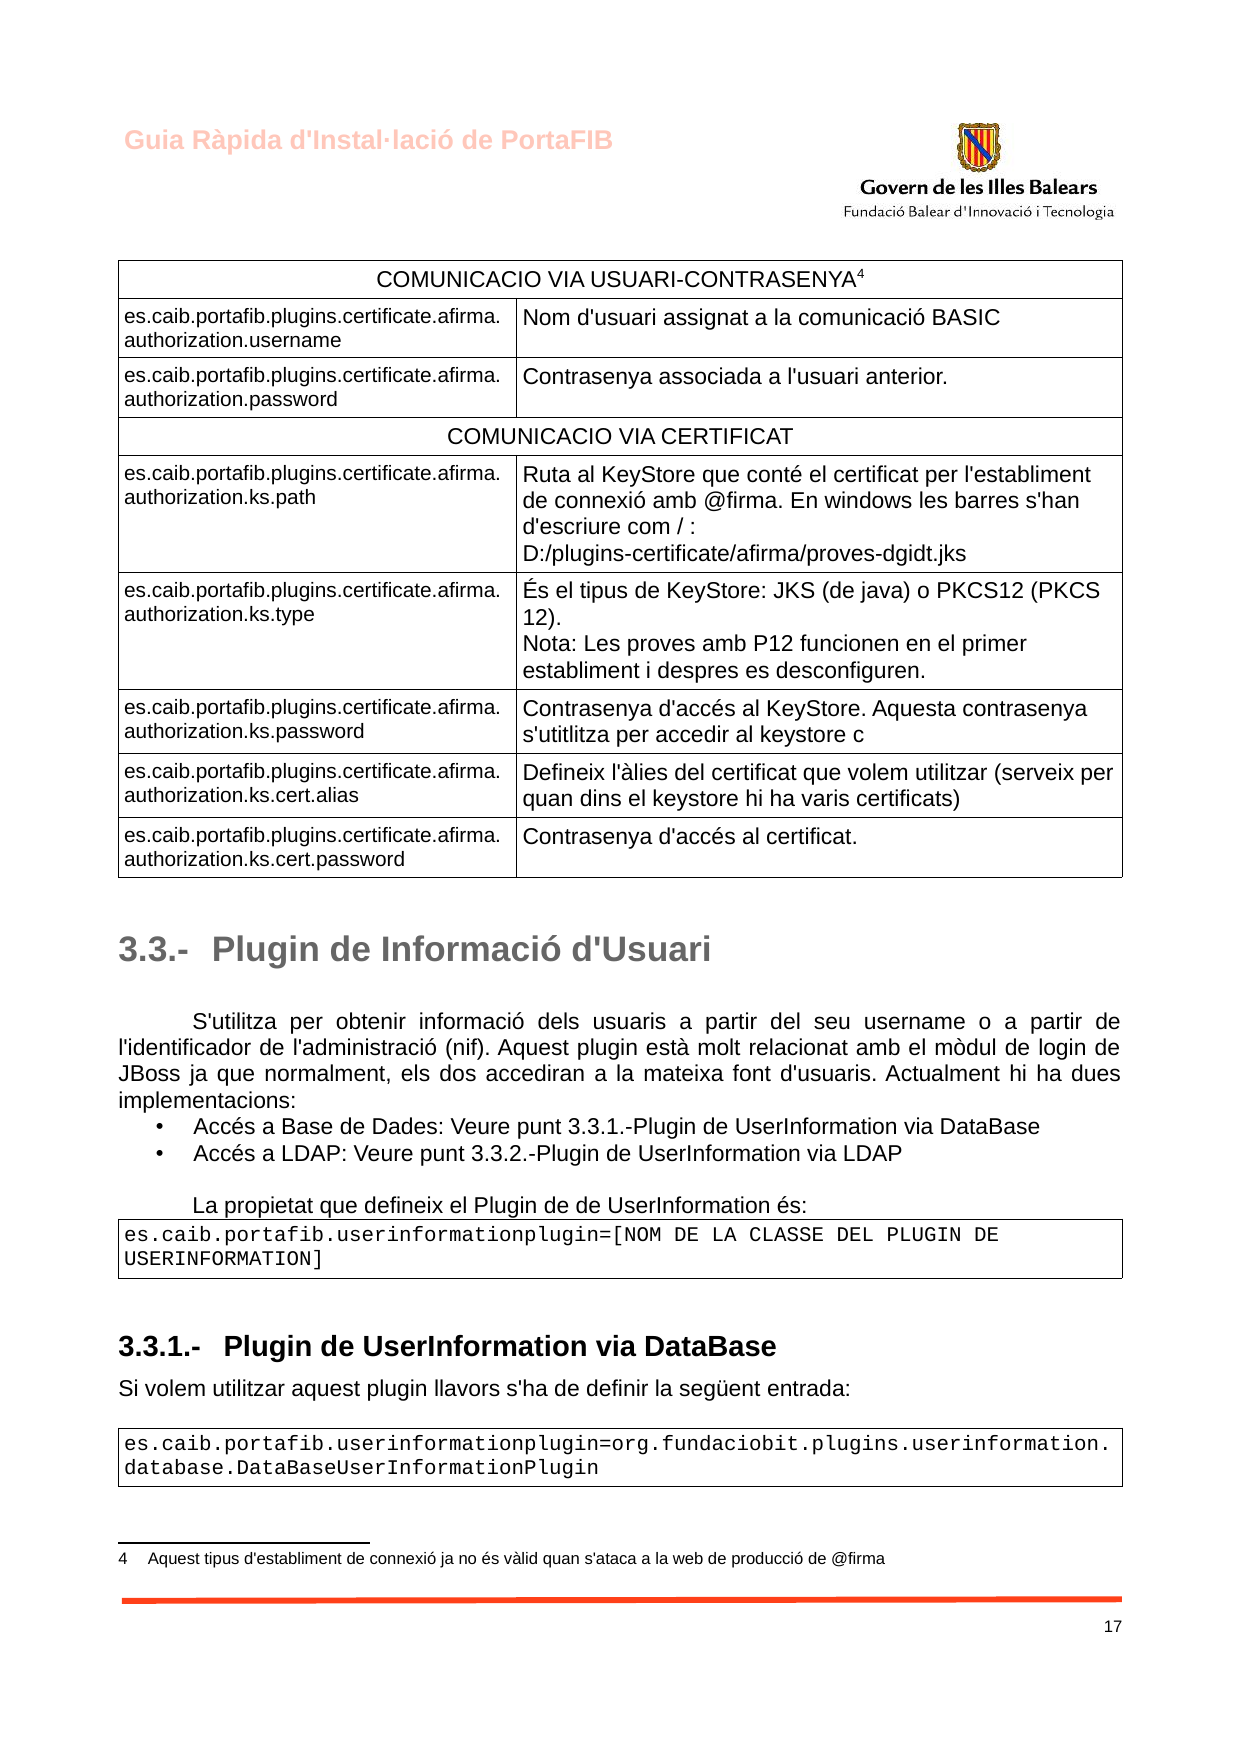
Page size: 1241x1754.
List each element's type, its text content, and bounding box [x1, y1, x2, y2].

table_cell COMUNICACIO VIA CERTIFICAT [119, 418, 1122, 455]
table_cell es.caib.portafib.plugins.certificate.afirma.authorization.ks.type [119, 573, 516, 689]
table_cell es.caib.portafib.plugins.certificate.afirma.authorization.ks.cert.alias [119, 754, 516, 817]
table_cell És el tipus de KeyStore: JKS (de java) o PKCS12 (PKCS 12). Nota: Les proves amb P12 funcionen en el primer establiment i despres es desconfiguren. [517, 573, 1122, 689]
subtitle Plugin de Informació d'Usuari [118, 928, 1122, 969]
text S'utilitza per obtenir informació dels usuaris a partir del seu username o a partir de l'identificador de l'administració (nif). Aquest plugin està molt relacionat amb el mòdul de login de JBoss ja que normalment, els dos accediran a la mateixa font d'usuaris. Actualment hi ha dues implementacions: [118, 1008, 1122, 1113]
table_cell COMUNICACIO VIA USUARI-CONTRASENYA [119, 261, 1122, 298]
text La propietat que defineix el Plugin de de UserInformation és: [118, 1192, 1122, 1218]
list Accés a LDAP: Veure punt 3.3.2.-Plugin de UserInformation via LDAP [156, 1139, 1122, 1166]
picture [840, 123, 1117, 220]
list Accés a Base de Dades: Veure punt 3.3.1.-Plugin de UserInformation via DataBase [156, 1113, 1122, 1139]
table_cell es.caib.portafib.plugins.certificate.afirma.authorization.password [119, 358, 516, 417]
table_cell Nom d'usuari assignat a la comunicació BASIC [517, 299, 1122, 357]
table_cell Ruta al KeyStore que conté el certificat per l'establiment de connexió amb @firma. En windows les barres s'han d'escriure com / : D:/plugins-certificate/afirma/proves-dgidt.jks [517, 456, 1122, 572]
table_cell es.caib.portafib.plugins.certificate.afirma.authorization.username [119, 299, 516, 357]
text Si volem utilitzar aquest plugin llavors s'ha de definir la següent entrada: [118, 1375, 1122, 1401]
subtitle Plugin de UserInformation via DataBase [118, 1329, 1122, 1362]
table_cell es.caib.portafib.plugins.certificate.afirma.authorization.ks.password [119, 690, 516, 753]
table_header es.caib.portafib.userinformationplugin=org.fundaciobit.plugins.userinformation.database.DataBaseUserInformationPlugin [119, 1429, 1122, 1486]
table_cell Contrasenya d'accés al certificat. [517, 818, 1122, 877]
table_cell Contrasenya d'accés al KeyStore. Aquesta contrasenya s'utitlitza per accedir al keystore c [517, 690, 1122, 753]
table_cell es.caib.portafib.plugins.certificate.afirma.authorization.ks.cert.password [119, 818, 516, 877]
table_cell Defineix l'àlies del certificat que volem utilitzar (serveix per quan dins el keystore hi ha varis certificats) [517, 754, 1122, 817]
table_header es.caib.portafib.userinformationplugin=[NOM DE LA CLASSE DEL PLUGIN DE USERINFORMATION] [119, 1220, 1122, 1277]
table_cell Contrasenya associada a l'usuari anterior. [517, 358, 1122, 417]
table_cell es.caib.portafib.plugins.certificate.afirma.authorization.ks.path [119, 456, 516, 572]
